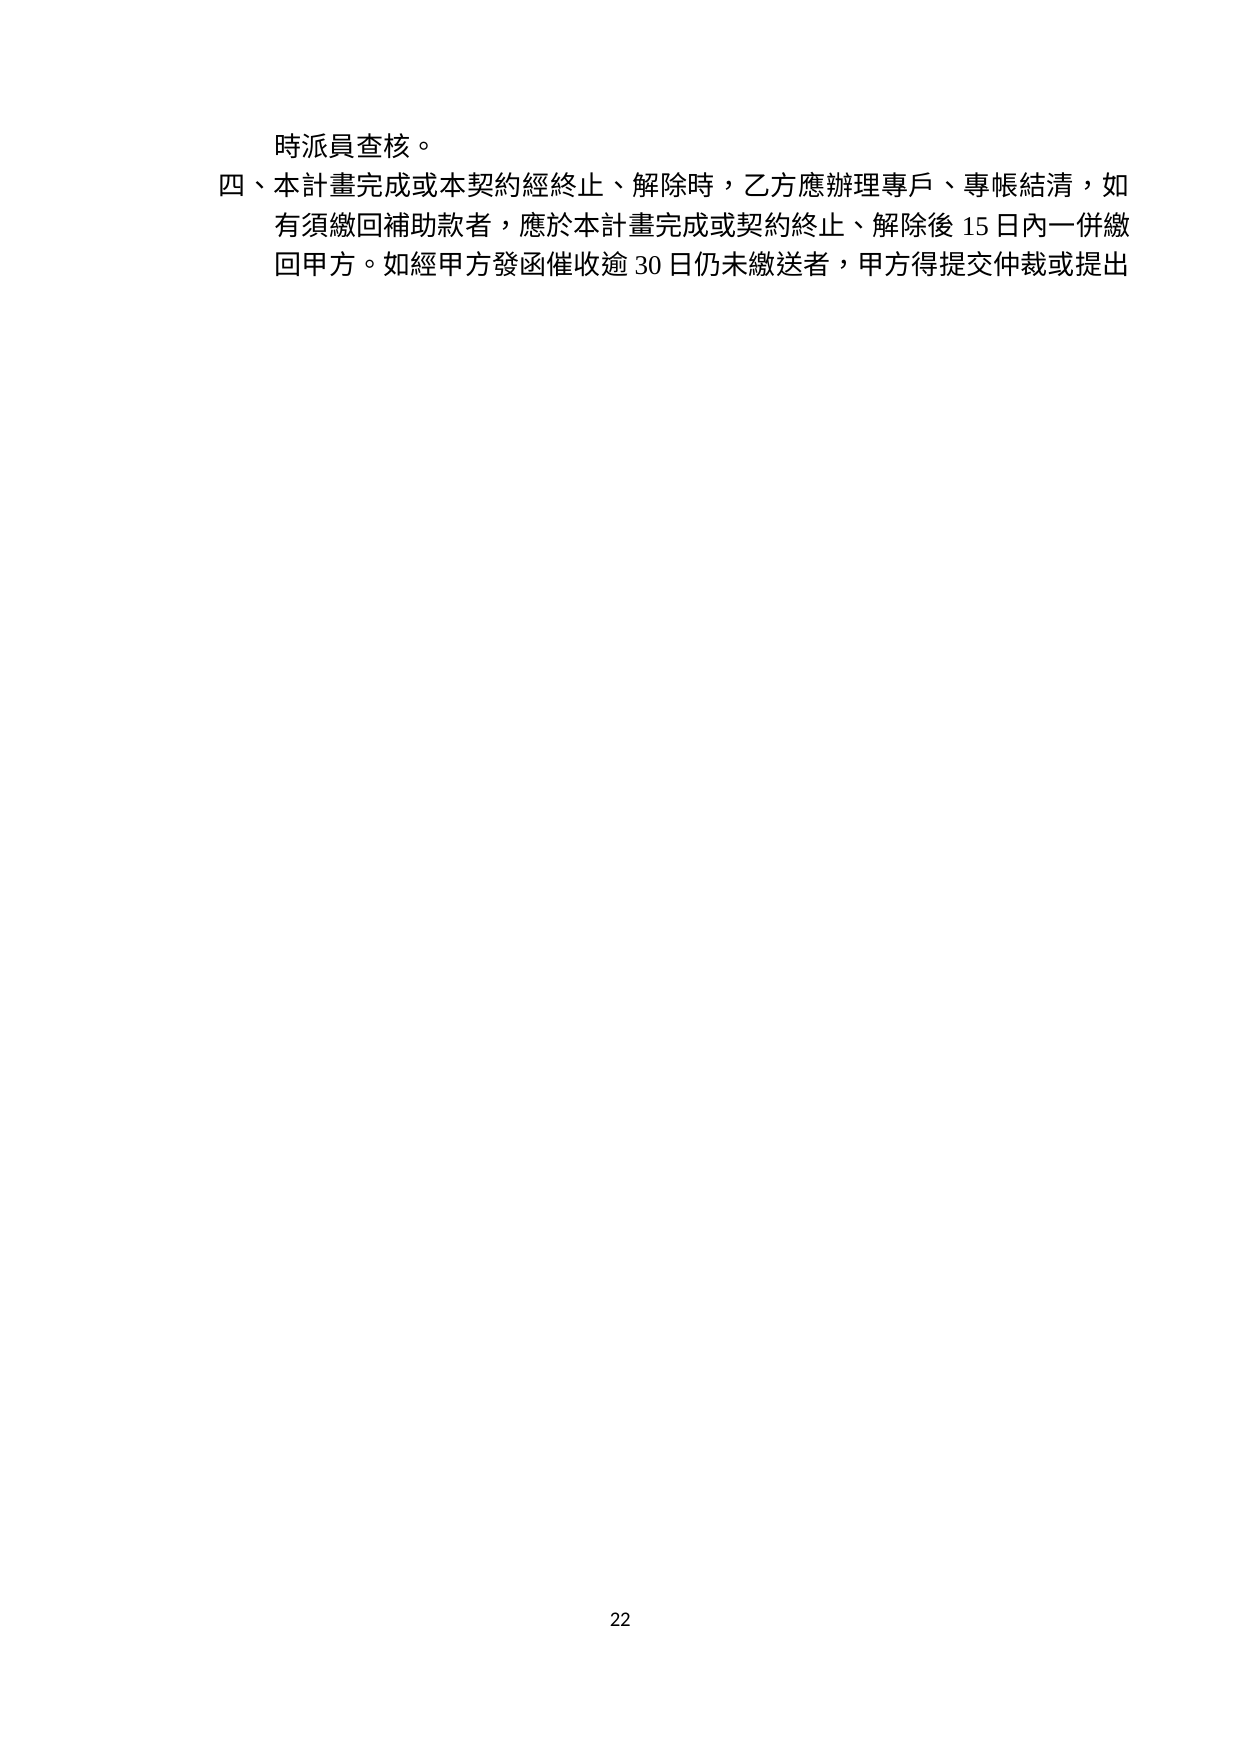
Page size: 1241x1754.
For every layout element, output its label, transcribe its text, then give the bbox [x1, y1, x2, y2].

text 時派員查核。 [218, 125, 1131, 164]
text 四、本計畫完成或本契約經終止、解除時，乙方應辦理專戶、專帳結清，如有須繳回補助款者，應於本計畫完成或契約終止、解除後15日內一併繳回甲方。如經甲方發函催收逾30日仍未繳送者，甲方得提交仲裁或提出 [218, 164, 1131, 282]
